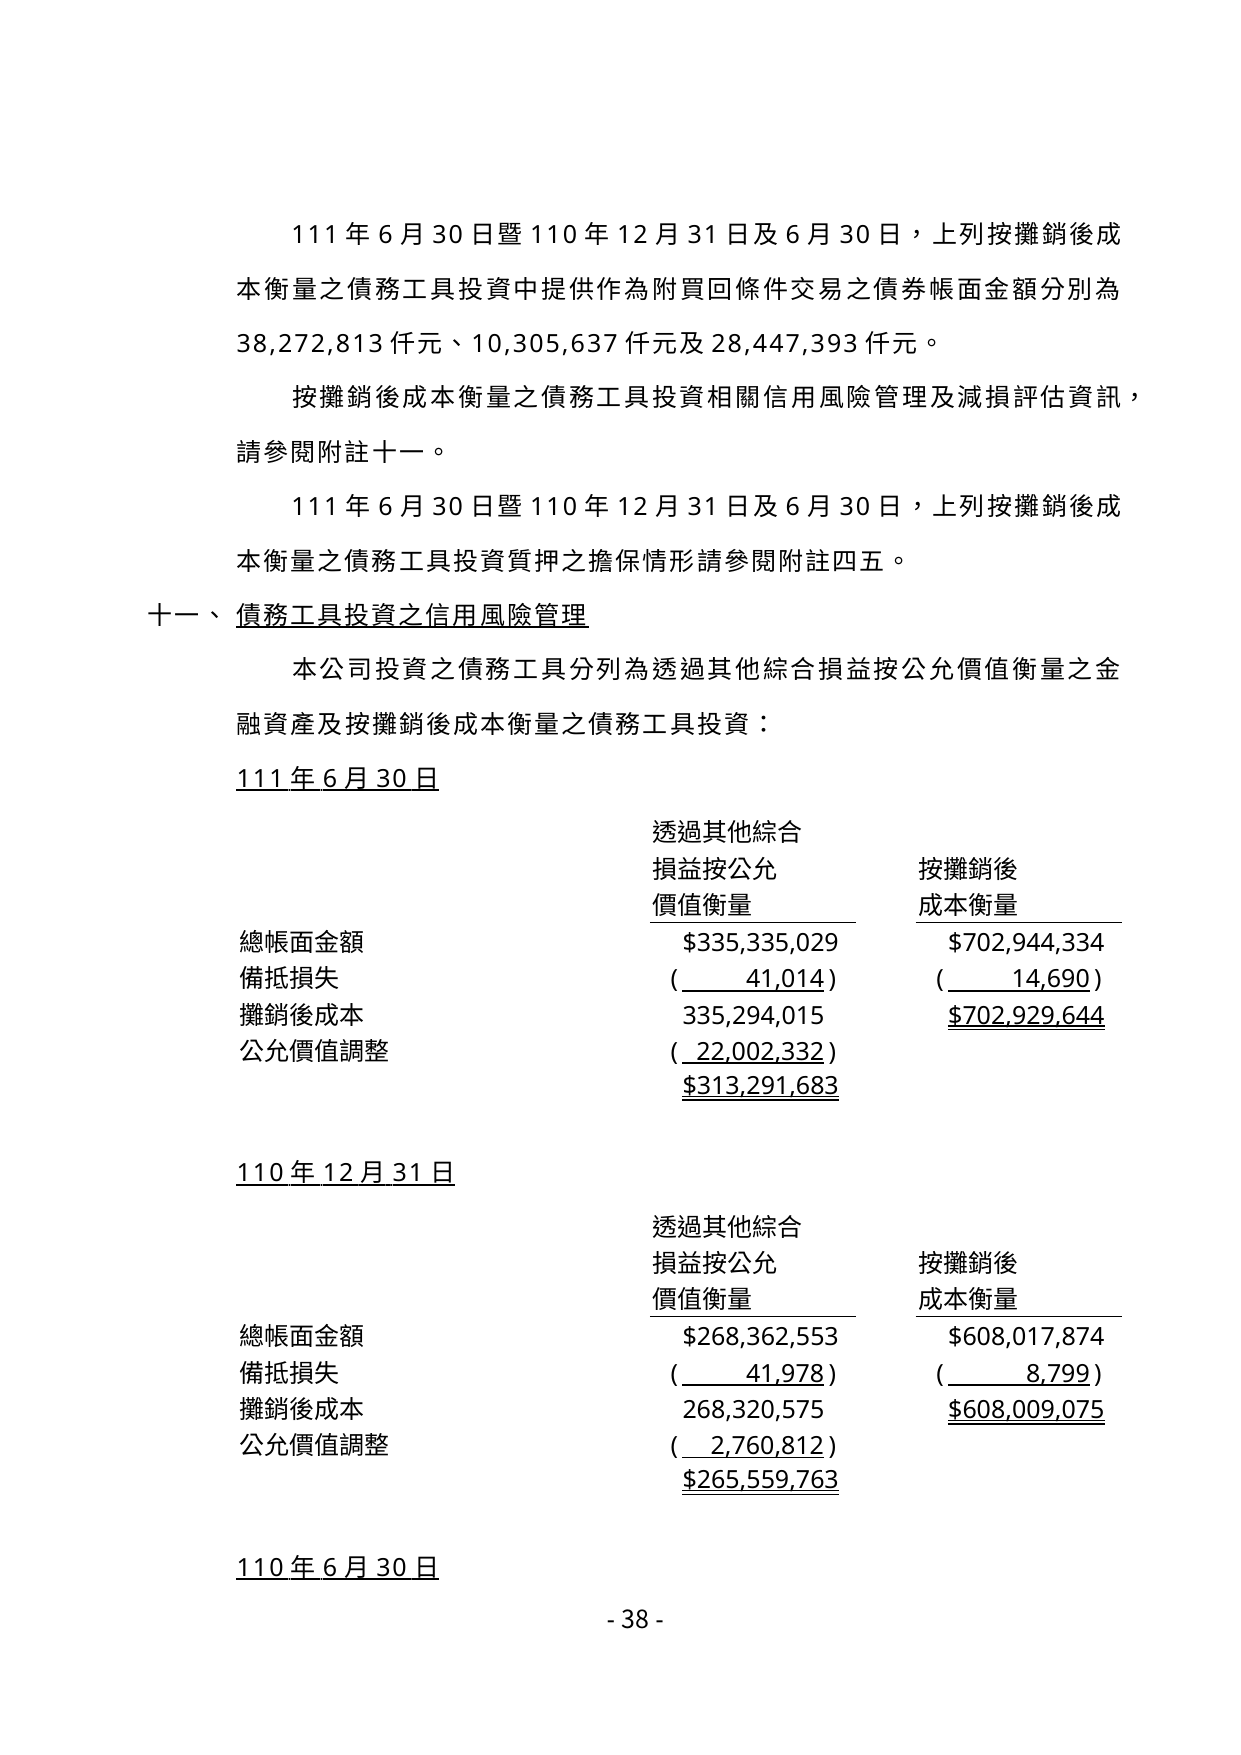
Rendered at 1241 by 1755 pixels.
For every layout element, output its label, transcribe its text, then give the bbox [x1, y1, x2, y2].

table_cell [591, 922, 650, 959]
table_cell 總帳面金額 [236, 922, 591, 959]
text 十一、 債務工具投資之信用風險管理 [148, 595, 1122, 632]
table_cell $ 702,944,334 [916, 923, 1122, 959]
table_cell 335,294,015 [650, 995, 856, 1031]
table_header 按攤銷後 成本衡量 [916, 813, 1122, 922]
table_cell [916, 1068, 1122, 1102]
table_cell ( 14,690 ) [916, 959, 1122, 995]
table_cell [591, 1462, 650, 1496]
table_cell $ 335,335,029 [650, 923, 856, 959]
table_header 透過其他綜合 損益按公允 價值衡量 [650, 813, 856, 922]
table_cell $ 265,559,763 [650, 1462, 856, 1496]
table_cell $ 608,017,874 [916, 1317, 1122, 1353]
table_cell ( 41,014 ) [650, 959, 856, 995]
table_cell [856, 922, 916, 959]
table_cell [591, 959, 650, 995]
table_cell 公允價值調整 [236, 1426, 591, 1462]
table_cell [856, 1353, 916, 1389]
table_header [236, 813, 591, 922]
table_cell 備抵損失 [236, 959, 591, 995]
text 本公司投資之債務工具分列為透過其他綜合損益按公允價值衡量之金融資產及按攤銷後成本衡量之債務工具投資： [236, 650, 1122, 740]
table_cell [236, 1068, 591, 1102]
table_cell $ 608,009,075 [916, 1389, 1122, 1426]
table_cell [236, 1462, 591, 1496]
table_cell ( 8,799 ) [916, 1353, 1122, 1389]
table_cell ( 22,002,332 ) [650, 1031, 856, 1068]
table_header [236, 1207, 591, 1316]
text 111年6月30日暨110年12月31日及6月30日，上列按攤銷後成本衡量之債務工具投資質押之擔保情形請參閱附註四五。 [236, 487, 1122, 577]
table_cell [856, 1462, 916, 1496]
table_cell 備抵損失 [236, 1353, 591, 1389]
table_header 透過其他綜合 損益按公允 價值衡量 [650, 1207, 856, 1316]
table_cell [591, 1426, 650, 1462]
text 111年6月30日 [236, 758, 1122, 795]
table_cell 總帳面金額 [236, 1316, 591, 1353]
table_cell 公允價值調整 [236, 1031, 591, 1068]
table_cell [591, 1068, 650, 1102]
table_header [591, 813, 650, 922]
table_cell [856, 1426, 916, 1462]
table_cell 攤銷後成本 [236, 995, 591, 1031]
table_cell [591, 1389, 650, 1426]
text 110年6月30日 [236, 1547, 1122, 1583]
text 110年12月31日 [236, 1153, 1122, 1189]
table_header 按攤銷後 成本衡量 [916, 1207, 1122, 1316]
table_cell 268,320,575 [650, 1389, 856, 1426]
table_cell 攤銷後成本 [236, 1389, 591, 1426]
table_cell [916, 1462, 1122, 1496]
text 111年6月30日暨110年12月31日及6月30日，上列按攤銷後成本衡量之債務工具投資中提供作為附買回條件交易之債券帳面金額分別為38,272,813仟元、10,305,637仟元及28,447,393仟元。 [236, 215, 1122, 360]
table_cell [591, 1316, 650, 1353]
table_cell [916, 1031, 1122, 1068]
table_header [856, 1207, 916, 1316]
table_cell ( 2,760,812 ) [650, 1426, 856, 1462]
table_cell $ 313,291,683 [650, 1068, 856, 1102]
table_cell [591, 1353, 650, 1389]
table_cell [856, 1316, 916, 1353]
table_cell [591, 995, 650, 1031]
table_cell [856, 1389, 916, 1426]
table_cell [856, 1068, 916, 1102]
table_cell [856, 959, 916, 995]
table_cell $ 702,929,644 [916, 995, 1122, 1031]
table_cell [856, 995, 916, 1031]
table_header [591, 1207, 650, 1316]
table_cell $ 268,362,553 [650, 1317, 856, 1353]
table_cell [916, 1426, 1122, 1462]
text 按攤銷後成本衡量之債務工具投資相關信用風險管理及減損評估資訊，請參閱附註十一。 [236, 378, 1122, 468]
table_header [856, 813, 916, 922]
table_cell [856, 1031, 916, 1068]
table_cell ( 41,978 ) [650, 1353, 856, 1389]
table_cell [591, 1031, 650, 1068]
